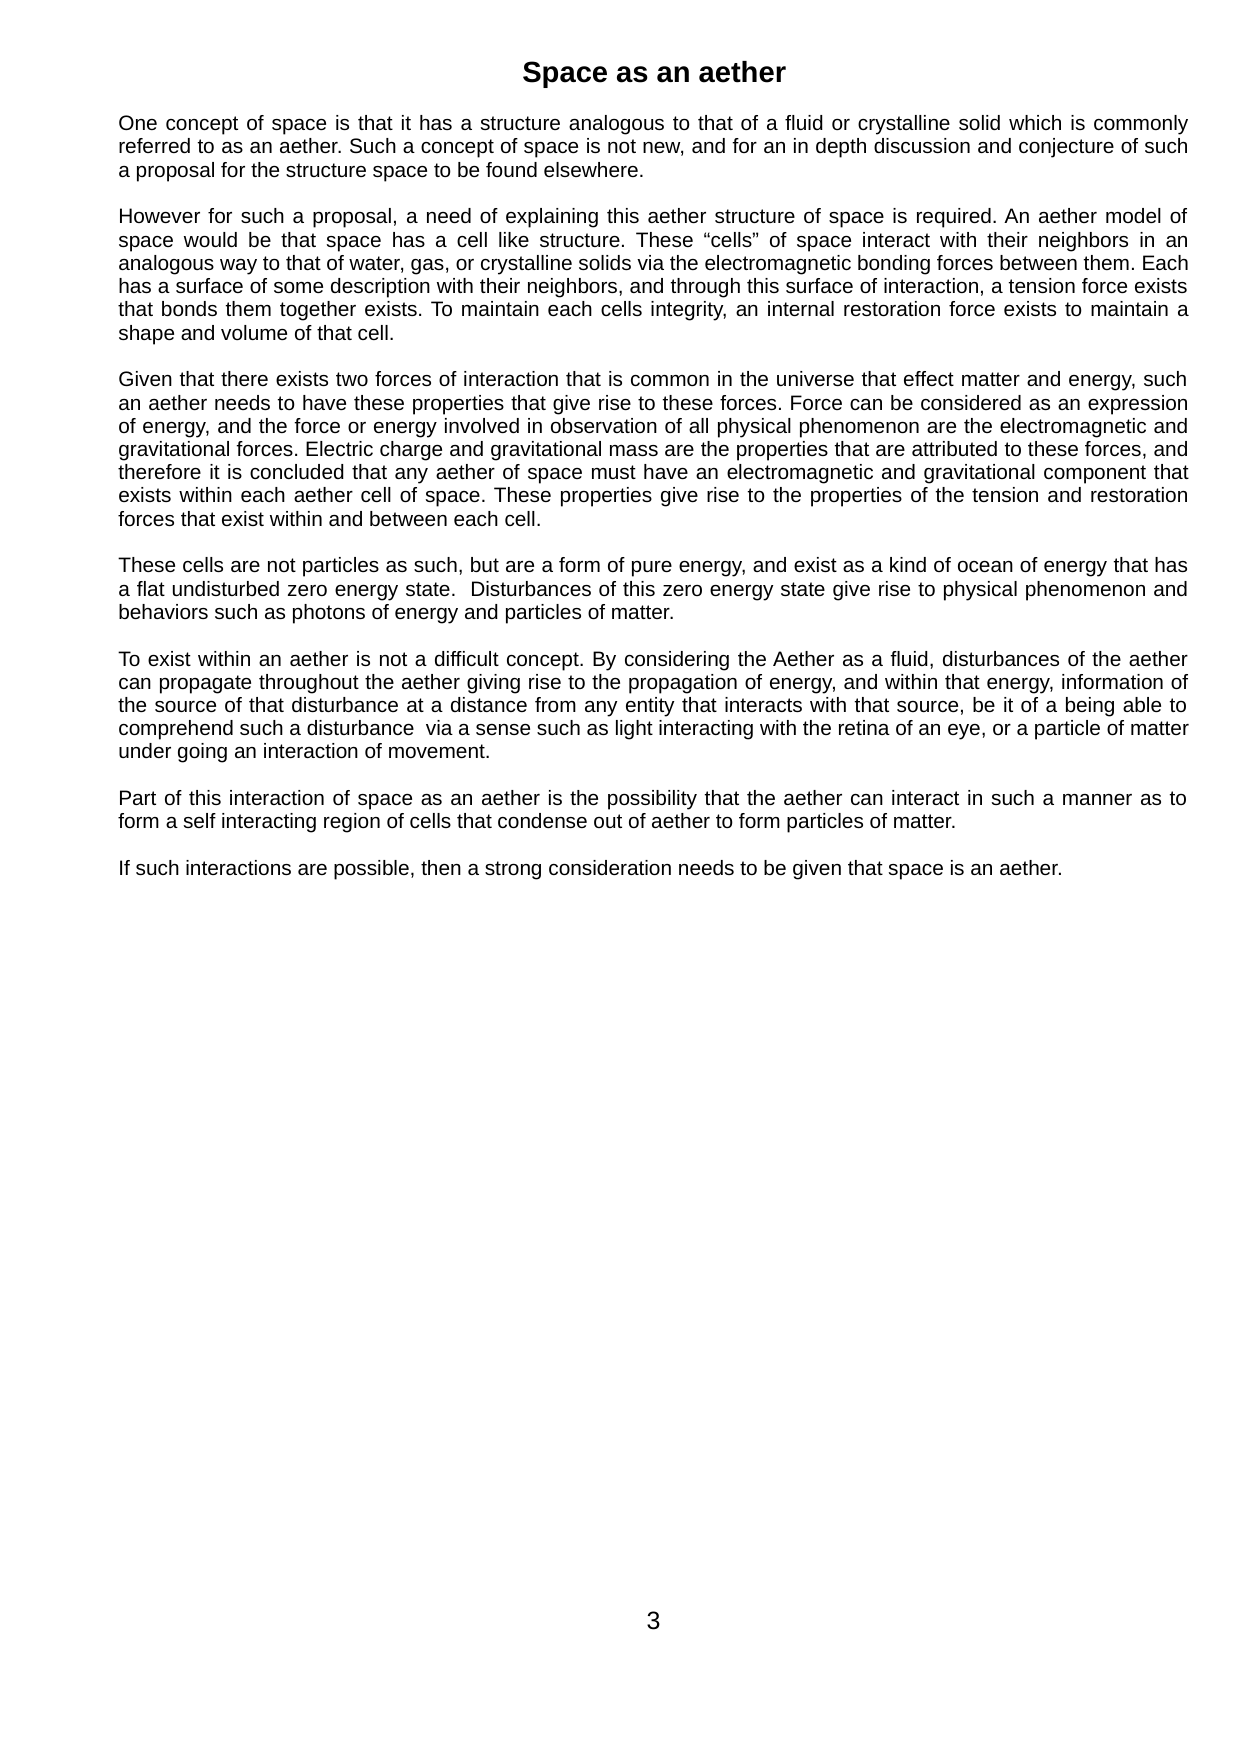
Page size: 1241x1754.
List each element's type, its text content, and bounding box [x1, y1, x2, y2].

text If such interactions are possible, then a strong consideration needs to be given that space is an aether. [118, 857, 1190, 880]
text Given that there exists two forces of interaction that is common in the universe that effect matter and energy, such an aether needs to have these properties that give rise to these forces. Force can be considered as an expression of energy, and the force or energy involved in observation of all physical phenomenon are the electromagnetic and gravitational forces. Electric charge and gravitational mass are the properties that are attributed to these forces, and therefore it is concluded that any aether of space must have an electromagnetic and gravitational component that exists within each aether cell of space. These properties give rise to the properties of the tension and restoration forces that exist within and between each cell. [118, 368, 1190, 530]
text However for such a proposal, a need of explaining this aether structure of space is required. An aether model of space would be that space has a cell like structure. These “cells” of space interact with their neighbors in an analogous way to that of water, gas, or crystalline solids via the electromagnetic bonding forces between them. Each has a surface of some description with their neighbors, and through this surface of interaction, a tension force exists that bonds them together exists. To maintain each cells integrity, an internal restoration force exists to maintain a shape and volume of that cell. [118, 205, 1190, 344]
text These cells are not particles as such, but are a form of pure energy, and exist as a kind of ocean of energy that has a flat undisturbed zero energy state. Disturbances of this zero energy state give rise to physical phenomenon and behaviors such as photons of energy and particles of matter. [118, 554, 1190, 624]
text Part of this interaction of space as an aether is the possibility that the aether can interact in such a manner as to form a self interacting region of cells that condense out of aether to form particles of matter. [118, 787, 1190, 833]
text To exist within an aether is not a difficult concept. By considering the Aether as a fluid, disturbances of the aether can propagate throughout the aether giving rise to the propagation of energy, and within that energy, information of the source of that disturbance at a distance from any entity that interacts with that source, be it of a being able to comprehend such a disturbance via a sense such as light interacting with the retina of an eye, or a particle of matter under going an interaction of movement. [118, 647, 1190, 763]
text One concept of space is that it has a structure analogous to that of a fluid or crystalline solid which is commonly referred to as an aether. Such a concept of space is not new, and for an in depth discussion and conjecture of such a proposal for the structure space to be found elsewhere. [118, 112, 1190, 181]
text Space as an aether [118, 56, 1190, 88]
